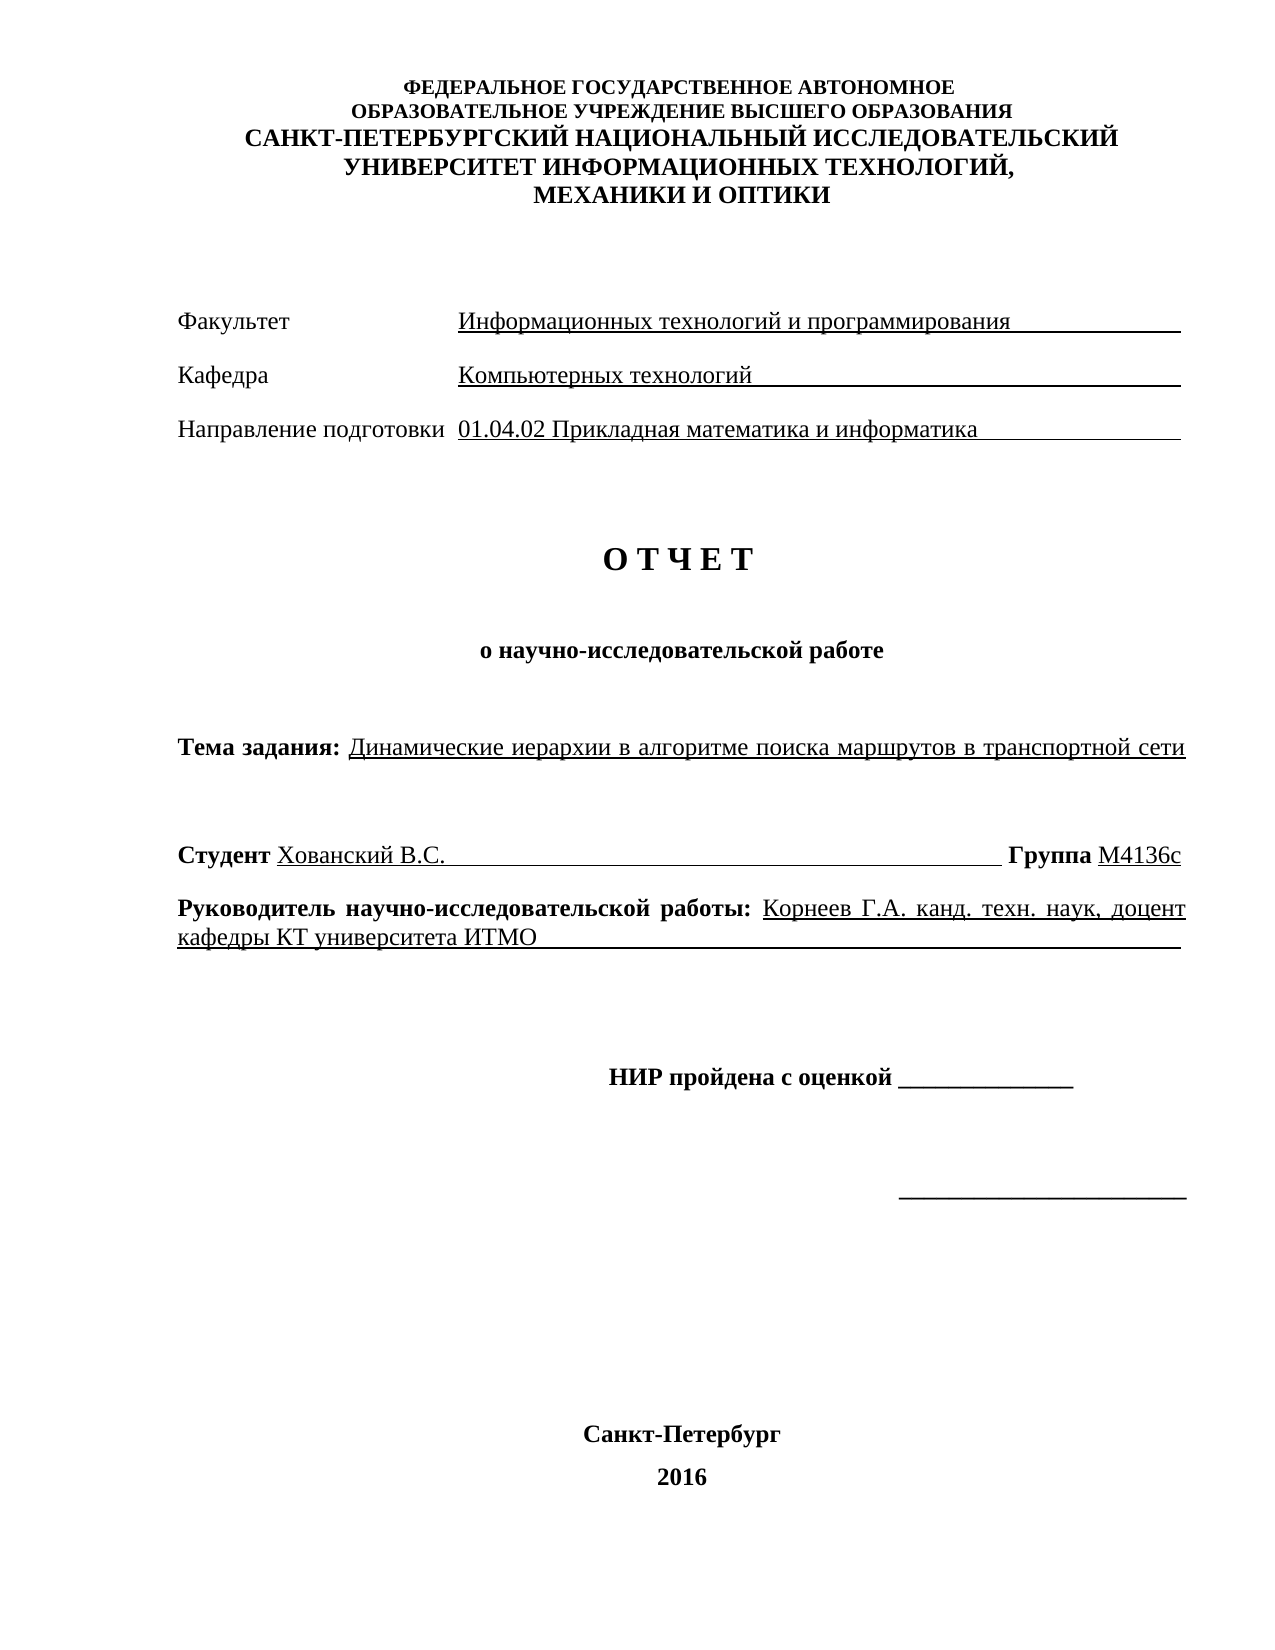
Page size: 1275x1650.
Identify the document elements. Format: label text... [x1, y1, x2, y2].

text Факультет Информационных технологий и программирования [177, 306, 1186, 335]
text НИР пройдена с оценкой ______________ [608, 1062, 1186, 1091]
text Направление подготовки 01.04.02 Прикладная математика и информатика [177, 414, 1186, 443]
text Руководитель научно-исследовательской работы: Корнеев Г.А. канд. техн. наук, доцент кафедры КТ университета ИТМО [177, 893, 1186, 951]
text Тема задания: Динамические иерархии в алгоритме поиска маршрутов в транспортной сети [177, 732, 1186, 761]
text САНКТ-ПЕТЕРБУРГСКИЙ НАЦИОНАЛЬНЫЙ ИССЛЕДОВАТЕЛЬСКИЙ УНИВЕРСИТЕТ ИНФОРМАЦИОННЫХ ТЕХНОЛОГИЙ, МЕХАНИКИ И ОПТИКИ [177, 123, 1186, 209]
text федеральное государственное автономное образовательное учреждение высшего образования [177, 75, 1186, 123]
text Санкт-Петербург [177, 1419, 1186, 1448]
text 2016 [177, 1462, 1186, 1491]
text Студент Хованский В.С. Группа M4136c [177, 840, 1186, 868]
text _______________________ [608, 1173, 1186, 1202]
text Кафедра Компьютерных технологий [177, 360, 1186, 389]
text о научно-исследовательской работе [177, 635, 1186, 664]
text О Т Ч Е Т [177, 539, 1186, 577]
